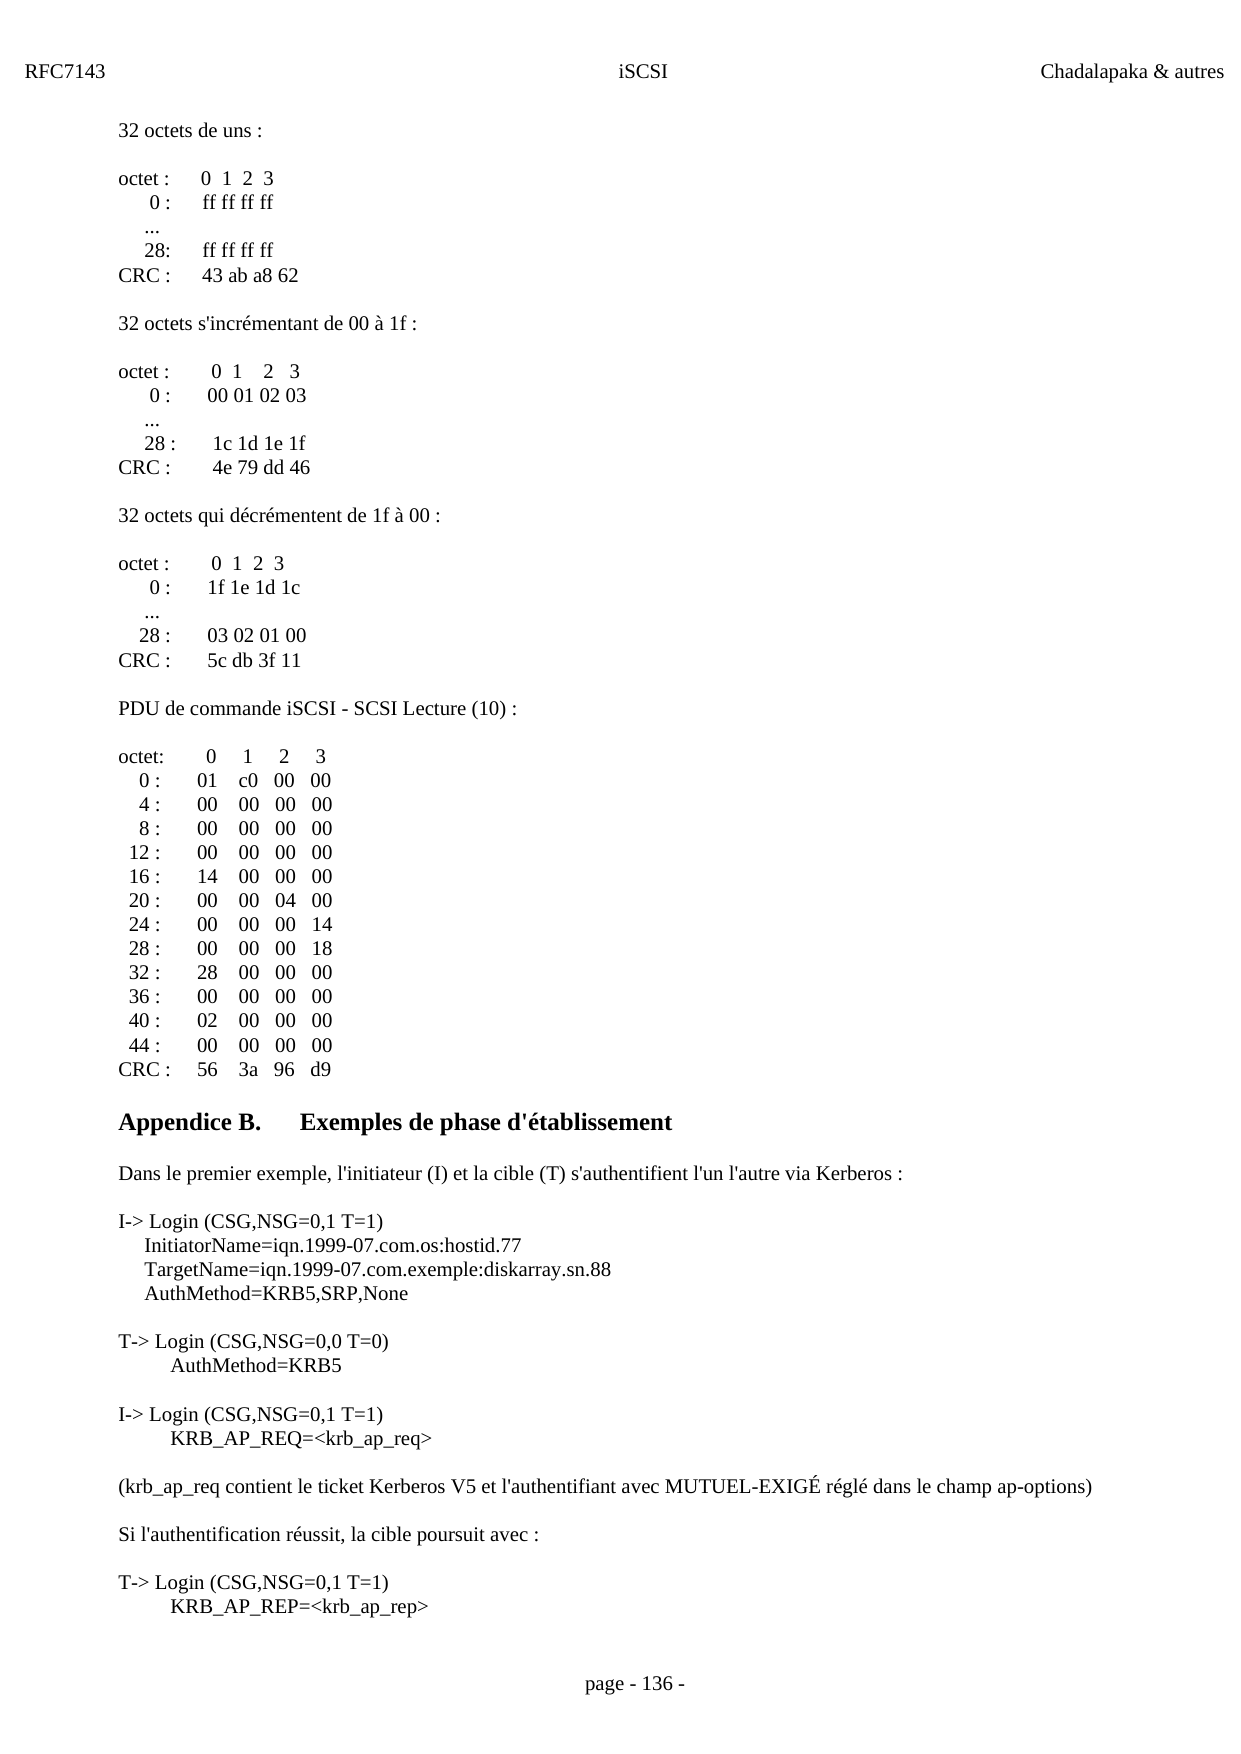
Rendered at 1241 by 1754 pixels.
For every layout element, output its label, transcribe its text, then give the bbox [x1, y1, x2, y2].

text 0 : 00 01 02 03 [118, 383, 1152, 407]
text 44 : 00 00 00 00 [118, 1032, 1152, 1057]
text 28 : 1c 1d 1e 1f [118, 431, 1152, 455]
text 32 octets qui décrémentent de 1f à 00 : [118, 503, 1152, 527]
text 36 : 00 00 00 00 [118, 984, 1152, 1008]
text 12 : 00 00 00 00 [118, 840, 1152, 864]
text (krb_ap_req contient le ticket Kerberos V5 et l'authentifiant avec MUTUEL-EXIGÉ réglé dans le champ ap-options) [118, 1474, 1152, 1498]
text Si l'authentification réussit, la cible poursuit avec : [118, 1522, 1152, 1546]
text 4 : 00 00 00 00 [118, 792, 1152, 816]
text AuthMethod=KRB5 [118, 1353, 1152, 1377]
text AuthMethod=KRB5,SRP,None [118, 1281, 1152, 1305]
text 32 : 28 00 00 00 [118, 960, 1152, 984]
text 20 : 00 00 04 00 [118, 888, 1152, 912]
text 28 : 03 02 01 00 [118, 623, 1152, 647]
text 16 : 14 00 00 00 [118, 864, 1152, 888]
text ... [118, 599, 1152, 623]
text ... [118, 214, 1152, 238]
text octet : 0 1 2 3 [118, 359, 1152, 383]
text 32 octets de uns : [118, 118, 1152, 142]
text ... [118, 407, 1152, 431]
text 28 : 00 00 00 18 [118, 936, 1152, 960]
text CRC : 4e 79 dd 46 [118, 455, 1152, 479]
text 0 : ff ff ff ff [118, 190, 1152, 214]
text 24 : 00 00 00 14 [118, 912, 1152, 936]
text octet : 0 1 2 3 [118, 551, 1152, 575]
text Appendice B. Exemples de phase d'établissement [118, 1105, 1152, 1136]
text 28: ff ff ff ff [118, 238, 1152, 262]
text TargetName=iqn.1999-07.com.exemple:diskarray.sn.88 [118, 1257, 1152, 1281]
text 8 : 00 00 00 00 [118, 816, 1152, 840]
text I-> Login (CSG,NSG=0,1 T=1) [118, 1402, 1152, 1426]
text 40 : 02 00 00 00 [118, 1008, 1152, 1032]
text 32 octets s'incrémentant de 00 à 1f : [118, 311, 1152, 335]
text CRC : 43 ab a8 62 [118, 262, 1152, 287]
text 0 : 1f 1e 1d 1c [118, 575, 1152, 599]
text octet: 0 1 2 3 [118, 744, 1152, 768]
text T-> Login (CSG,NSG=0,0 T=0) [118, 1329, 1152, 1353]
text I-> Login (CSG,NSG=0,1 T=1) [118, 1209, 1152, 1233]
text CRC : 56 3a 96 d9 [118, 1057, 1152, 1081]
text KRB_AP_REQ=<krb_ap_req> [118, 1426, 1152, 1450]
text PDU de commande iSCSI - SCSI Lecture (10) : [118, 696, 1152, 720]
text 0 : 01 c0 00 00 [118, 768, 1152, 792]
text KRB_AP_REP=<krb_ap_rep> [118, 1594, 1152, 1618]
text Dans le premier exemple, l'initiateur (I) et la cible (T) s'authentifient l'un l'autre via Kerberos : [118, 1161, 1152, 1185]
text InitiatorName=iqn.1999-07.com.os:hostid.77 [118, 1233, 1152, 1257]
text octet : 0 1 2 3 [118, 166, 1152, 190]
text CRC : 5c db 3f 11 [118, 647, 1152, 672]
text T-> Login (CSG,NSG=0,1 T=1) [118, 1570, 1152, 1594]
